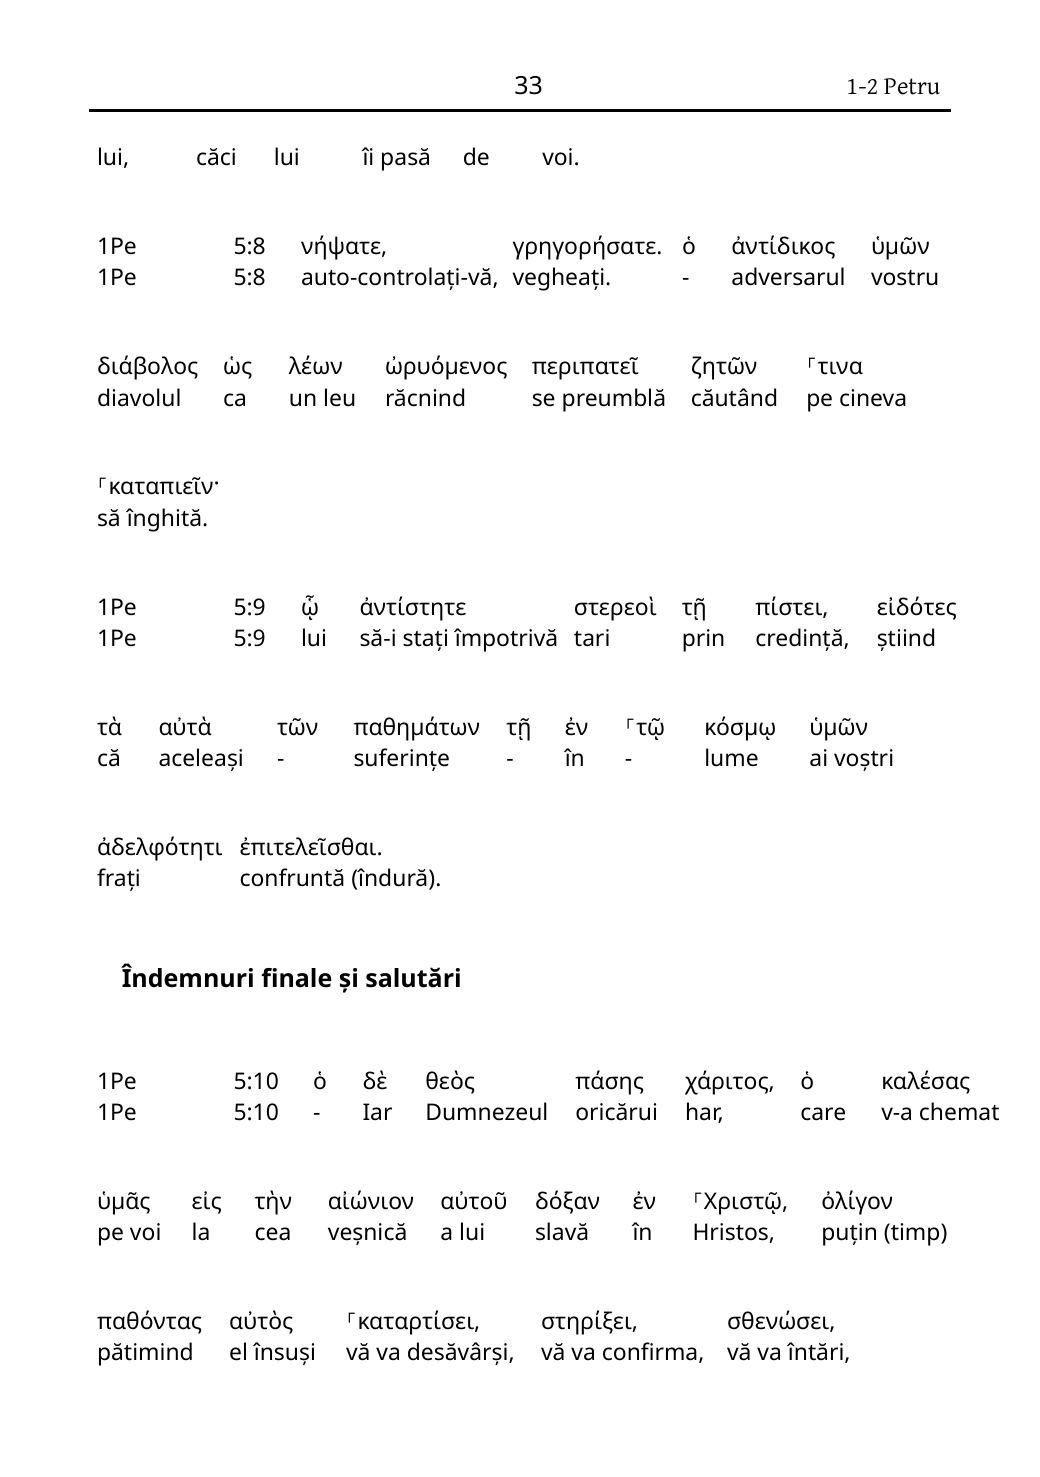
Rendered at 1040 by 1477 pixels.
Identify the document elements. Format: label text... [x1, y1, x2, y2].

table_cell v-a chemat [877, 1096, 1024, 1127]
table_cell vă va confirma, [537, 1336, 723, 1367]
table_cell στηρίξει, [537, 1305, 723, 1336]
table_cell - [620, 742, 700, 773]
table_header [817, 1154, 964, 1185]
table_cell vostru [867, 261, 964, 293]
table_header [571, 1033, 681, 1064]
table_cell ἀδελφότητι [93, 831, 235, 862]
table_cell παθόντας [93, 1305, 225, 1336]
table_cell ⸀τινα [802, 350, 932, 381]
table_cell παθημάτων [349, 711, 502, 742]
table_header [250, 1154, 323, 1185]
table_header [93, 679, 154, 711]
table_header [421, 1033, 571, 1064]
table_cell har, [681, 1096, 796, 1127]
table_header [678, 559, 751, 590]
table_header [700, 679, 805, 711]
table_cell lui [270, 141, 358, 172]
table_cell ἀντίστητε [355, 590, 569, 622]
table_cell ἐν [628, 1185, 688, 1216]
table_cell εἰς [187, 1185, 250, 1216]
table_header [796, 1033, 877, 1064]
table_cell ca [219, 381, 284, 413]
table_cell 5:8 [229, 261, 297, 293]
table_cell τὴν [250, 1185, 323, 1216]
table_header [285, 319, 381, 350]
table_header [502, 679, 560, 711]
table_header [93, 799, 235, 831]
table_header [877, 1033, 1024, 1064]
table_cell aceleași [154, 742, 273, 773]
table_cell ὁ [796, 1065, 877, 1096]
table_cell adversarul [727, 261, 867, 293]
table_cell ὑμᾶς [93, 1185, 187, 1216]
table_header [867, 199, 964, 230]
table_cell διάβολος [93, 350, 219, 381]
table_cell εἰδότες [873, 590, 977, 622]
table_cell în [628, 1216, 688, 1247]
table_cell δόξαν [531, 1185, 628, 1216]
table_cell un leu [285, 381, 381, 413]
table_header [381, 319, 527, 350]
table_cell veșnică [324, 1216, 436, 1247]
table_header [93, 559, 229, 590]
table_cell περιπατεῖ [528, 350, 686, 381]
table_cell îi pasă [358, 141, 458, 172]
table_header [628, 1154, 688, 1185]
table_cell în [560, 742, 620, 773]
table_cell αὐτοῦ [436, 1185, 531, 1216]
table_header [235, 799, 451, 831]
table_header [273, 679, 349, 711]
table_cell τῇ [502, 711, 560, 742]
table_cell ὡς [219, 350, 284, 381]
table_cell ὑμῶν [867, 230, 964, 261]
table_cell ὁ [309, 1065, 358, 1096]
table_cell 1Pe [93, 1065, 229, 1096]
table_cell σθενώσει, [723, 1305, 869, 1336]
table_cell ⸀καταρτίσει, [342, 1305, 537, 1336]
table_cell 5:10 [229, 1065, 309, 1096]
table_cell 5:9 [229, 622, 297, 653]
table_cell Hristos, [688, 1216, 817, 1247]
table_header [560, 679, 620, 711]
table_cell ζητῶν [686, 350, 802, 381]
table_cell αὐτὰ [154, 711, 273, 742]
table_cell ὀλίγον [817, 1185, 964, 1216]
table_header [620, 679, 700, 711]
table_cell tari [570, 622, 677, 653]
table_cell - [678, 261, 727, 293]
table_header [358, 1033, 421, 1064]
table_header [225, 1274, 342, 1305]
table_header [531, 1154, 628, 1185]
table_header [727, 199, 867, 230]
table_header [686, 319, 802, 350]
table_cell 1Pe [93, 622, 229, 653]
table_cell αὐτὸς [225, 1305, 342, 1336]
table_cell vegheați. [508, 261, 678, 293]
table_header [297, 559, 355, 590]
table_header [93, 439, 235, 470]
table_cell ⸀Χριστῷ, [688, 1185, 817, 1216]
table_cell care [796, 1096, 877, 1127]
table_cell χάριτος, [681, 1065, 796, 1096]
table_header [508, 199, 678, 230]
table_cell Iar [358, 1096, 421, 1127]
table_cell suferințe [349, 742, 502, 773]
table_header [802, 319, 932, 350]
table_cell voi. [538, 141, 634, 172]
table_cell lume [700, 742, 805, 773]
table_cell 5:10 [229, 1096, 309, 1127]
table_cell căutând [686, 381, 802, 413]
table_cell diavolul [93, 381, 219, 413]
table_header [349, 679, 502, 711]
table_cell - [273, 742, 349, 773]
table_cell τῇ [678, 590, 751, 622]
table_header [93, 1154, 187, 1185]
table_cell αἰώνιον [324, 1185, 436, 1216]
table_cell cea [250, 1216, 323, 1247]
table_header [324, 1154, 436, 1185]
table_header [187, 1154, 250, 1185]
table_cell ai voștri [805, 742, 917, 773]
table_cell să înghită. [93, 502, 235, 533]
table_cell frați [93, 862, 235, 893]
table_cell auto-controlați-vă, [297, 261, 508, 293]
table_cell θεὸς [421, 1065, 571, 1096]
table_cell ὁ [678, 230, 727, 261]
table_header [93, 1274, 225, 1305]
table_header [678, 199, 727, 230]
table_cell știind [873, 622, 977, 653]
table_cell 5:8 [229, 230, 297, 261]
table_cell credință, [751, 622, 872, 653]
table_cell lui [297, 622, 355, 653]
table_header [805, 679, 917, 711]
table_header [229, 559, 297, 590]
table_cell ἐπιτελεῖσθαι. [235, 831, 451, 862]
table_cell - [309, 1096, 358, 1127]
table_header [229, 199, 297, 230]
table_cell confruntă (îndură). [235, 862, 451, 893]
table_cell τὰ [93, 711, 154, 742]
table_header [873, 559, 977, 590]
table_cell ὠρυόμενος [381, 350, 527, 381]
table_cell a lui [436, 1216, 531, 1247]
table_cell στερεοὶ [570, 590, 677, 622]
table_header [537, 1274, 723, 1305]
table_cell πίστει, [751, 590, 872, 622]
table_cell la [187, 1216, 250, 1247]
table_cell vă va desăvârși, [342, 1336, 537, 1367]
table_header [229, 1033, 309, 1064]
table_cell căci [192, 141, 269, 172]
table_cell 1Pe [93, 590, 229, 622]
table_cell el însuși [225, 1336, 342, 1367]
table_cell ⸀καταπιεῖν· [93, 470, 235, 502]
table_cell 1Pe [93, 261, 229, 293]
table_cell ὑμῶν [805, 711, 917, 742]
table_cell 5:9 [229, 590, 297, 622]
table_header [342, 1274, 537, 1305]
table_cell pe cineva [802, 381, 932, 413]
table_header [93, 199, 229, 230]
table_header [93, 319, 219, 350]
table_cell puțin (timp) [817, 1216, 964, 1247]
table_cell prin [678, 622, 751, 653]
subtitle Îndemnuri finale și salutări [92, 960, 948, 994]
table_cell slavă [531, 1216, 628, 1247]
table_cell καλέσας [877, 1065, 1024, 1096]
table_header [570, 559, 677, 590]
table_header [436, 1154, 531, 1185]
table_cell - [502, 742, 560, 773]
table_cell λέων [285, 350, 381, 381]
table_cell 1Pe [93, 230, 229, 261]
table_cell de [459, 141, 538, 172]
table_cell Dumnezeul [421, 1096, 571, 1127]
table_cell ᾧ [297, 590, 355, 622]
table_cell se preumblă [528, 381, 686, 413]
table_cell ἀντίδικος [727, 230, 867, 261]
table_cell κόσμῳ [700, 711, 805, 742]
table_cell să-i stați împotrivă [355, 622, 569, 653]
table_cell νήψατε, [297, 230, 508, 261]
table_header [154, 679, 273, 711]
table_cell că [93, 742, 154, 773]
table_header [93, 1033, 229, 1064]
table_cell oricărui [571, 1096, 681, 1127]
table_header [297, 199, 508, 230]
table_cell ⸀τῷ [620, 711, 700, 742]
table_cell vă va întări, [723, 1336, 869, 1367]
table_header [355, 559, 569, 590]
table_cell 1Pe [93, 1096, 229, 1127]
table_header [528, 319, 686, 350]
table_cell ἐν [560, 711, 620, 742]
table_header [309, 1033, 358, 1064]
table_cell pătimind [93, 1336, 225, 1367]
table_cell πάσης [571, 1065, 681, 1096]
table_cell pe voi [93, 1216, 187, 1247]
table_cell lui, [93, 141, 192, 172]
table_cell δὲ [358, 1065, 421, 1096]
table_header [681, 1033, 796, 1064]
table_cell γρηγορήσατε. [508, 230, 678, 261]
table_cell răcnind [381, 381, 527, 413]
table_cell τῶν [273, 711, 349, 742]
table_header [723, 1274, 869, 1305]
table_header [219, 319, 284, 350]
table_header [751, 559, 872, 590]
table_header [688, 1154, 817, 1185]
